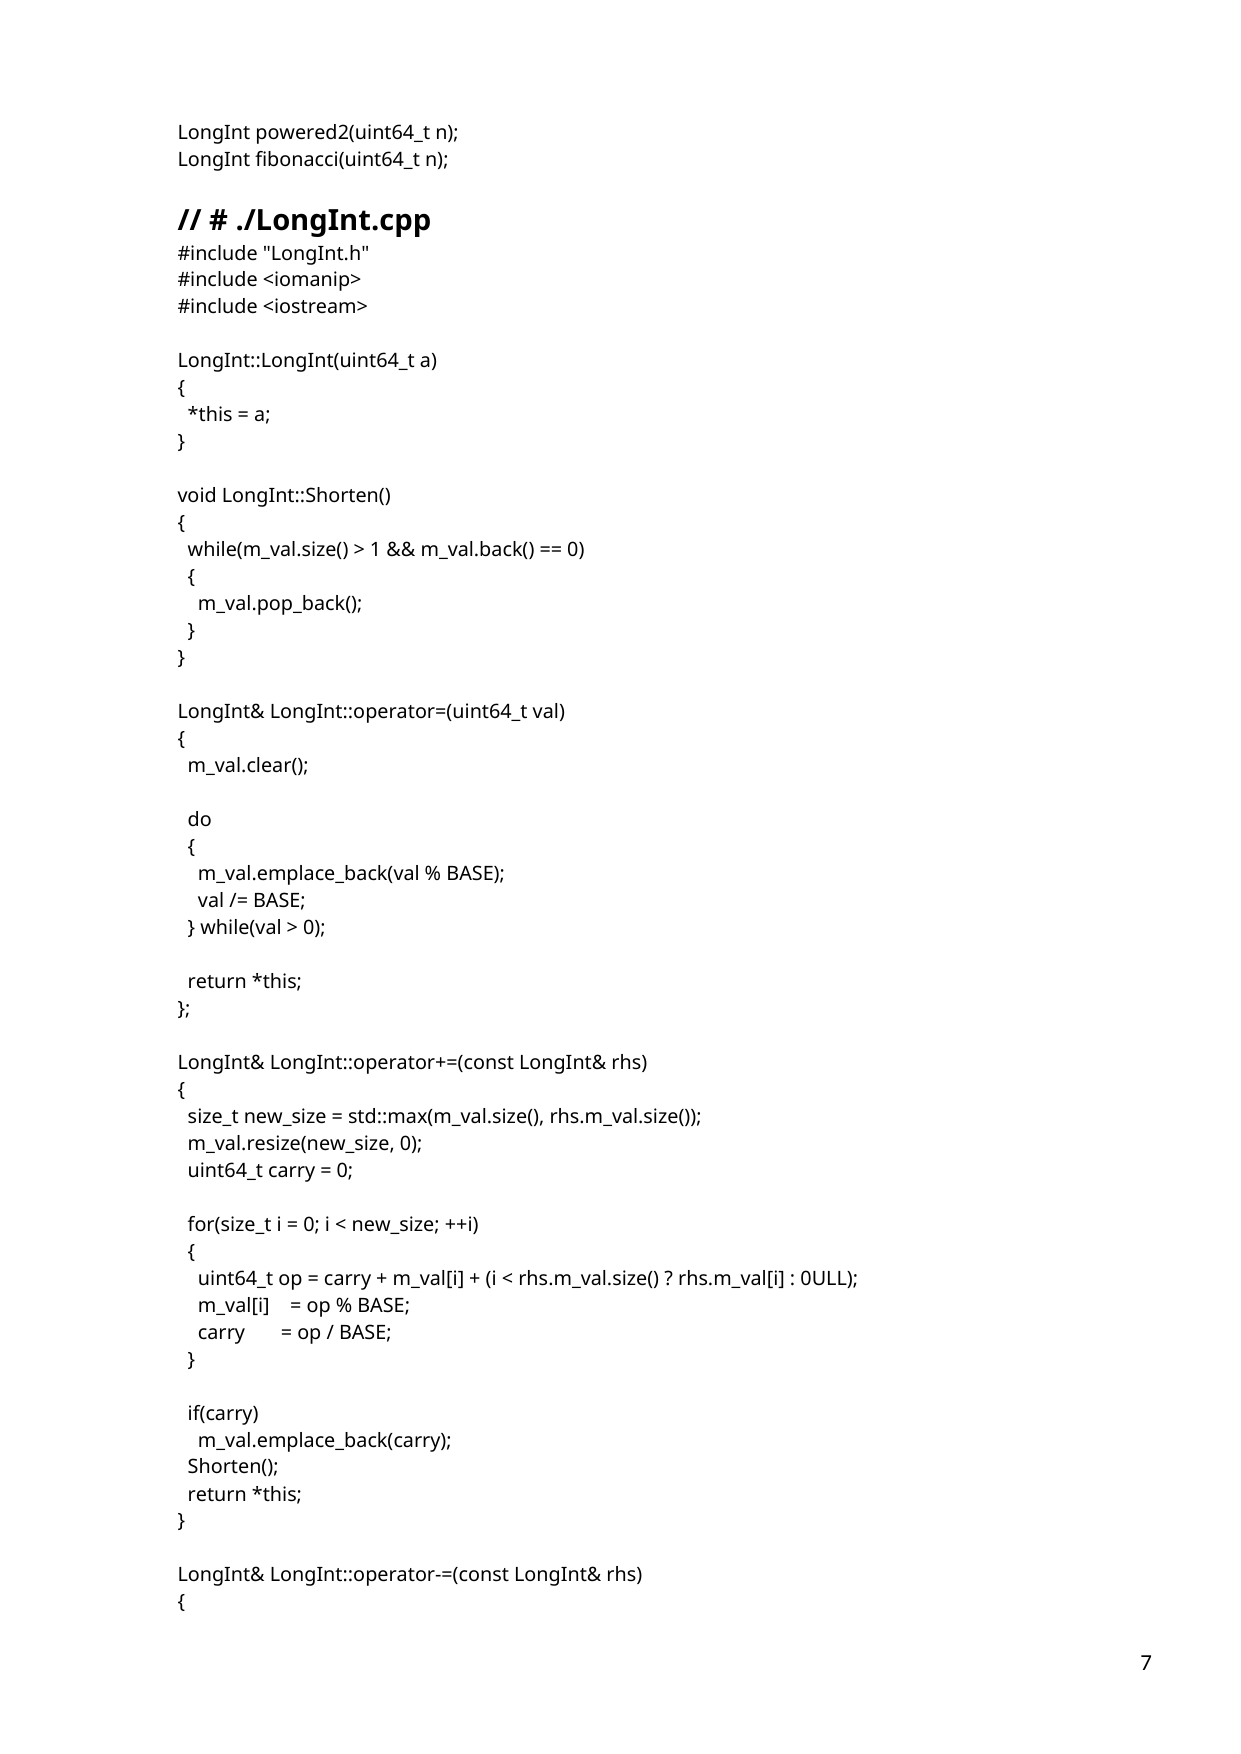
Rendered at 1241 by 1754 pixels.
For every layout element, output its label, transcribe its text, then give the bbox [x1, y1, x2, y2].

text m_val.emplace_back(val % BASE); [177, 859, 1152, 886]
text for(size_t i = 0; i < new_size; ++i) [177, 1210, 1152, 1237]
text m_val.pop_back(); [177, 589, 1152, 616]
text void LongInt::Shorten() [177, 482, 1152, 508]
text } while(val > 0); [177, 913, 1152, 940]
text return *this; [177, 967, 1152, 994]
text m_val.emplace_back(carry); [177, 1426, 1152, 1453]
text return *this; [177, 1480, 1152, 1507]
text { [177, 1588, 1152, 1615]
text LongInt powered2(uint64_t n); [177, 118, 1152, 145]
text { [177, 1237, 1152, 1264]
text { [177, 1075, 1152, 1102]
text do [177, 805, 1152, 832]
text carry = op / BASE; [177, 1318, 1152, 1345]
text { [177, 832, 1152, 859]
text // # ./LongInt.cpp [177, 199, 1152, 239]
text } [177, 428, 1152, 454]
text LongInt fibonacci(uint64_t n); [177, 145, 1152, 172]
text } [177, 1345, 1152, 1372]
text #include "LongInt.h" [177, 239, 1152, 266]
text uint64_t op = carry + m_val[i] + (i < rhs.m_val.size() ? rhs.m_val[i] : 0ULL); [177, 1264, 1152, 1291]
text while(m_val.size() > 1 && m_val.back() == 0) [177, 536, 1152, 562]
text } [177, 1507, 1152, 1534]
text { [177, 374, 1152, 401]
text } [177, 643, 1152, 670]
text *this = a; [177, 401, 1152, 428]
text val /= BASE; [177, 886, 1152, 913]
text uint64_t carry = 0; [177, 1156, 1152, 1183]
text m_val.clear(); [177, 751, 1152, 778]
text LongInt& LongInt::operator-=(const LongInt& rhs) [177, 1561, 1152, 1588]
text { [177, 562, 1152, 589]
text if(carry) [177, 1399, 1152, 1426]
text Shorten(); [177, 1453, 1152, 1480]
text #include <iomanip> [177, 266, 1152, 293]
text }; [177, 994, 1152, 1021]
text size_t new_size = std::max(m_val.size(), rhs.m_val.size()); [177, 1102, 1152, 1129]
text { [177, 508, 1152, 536]
text LongInt::LongInt(uint64_t a) [177, 347, 1152, 374]
text { [177, 724, 1152, 751]
text } [177, 616, 1152, 643]
text LongInt& LongInt::operator=(uint64_t val) [177, 697, 1152, 724]
text LongInt& LongInt::operator+=(const LongInt& rhs) [177, 1048, 1152, 1075]
text #include <iostream> [177, 293, 1152, 320]
text m_val.resize(new_size, 0); [177, 1129, 1152, 1156]
text m_val[i] = op % BASE; [177, 1291, 1152, 1318]
